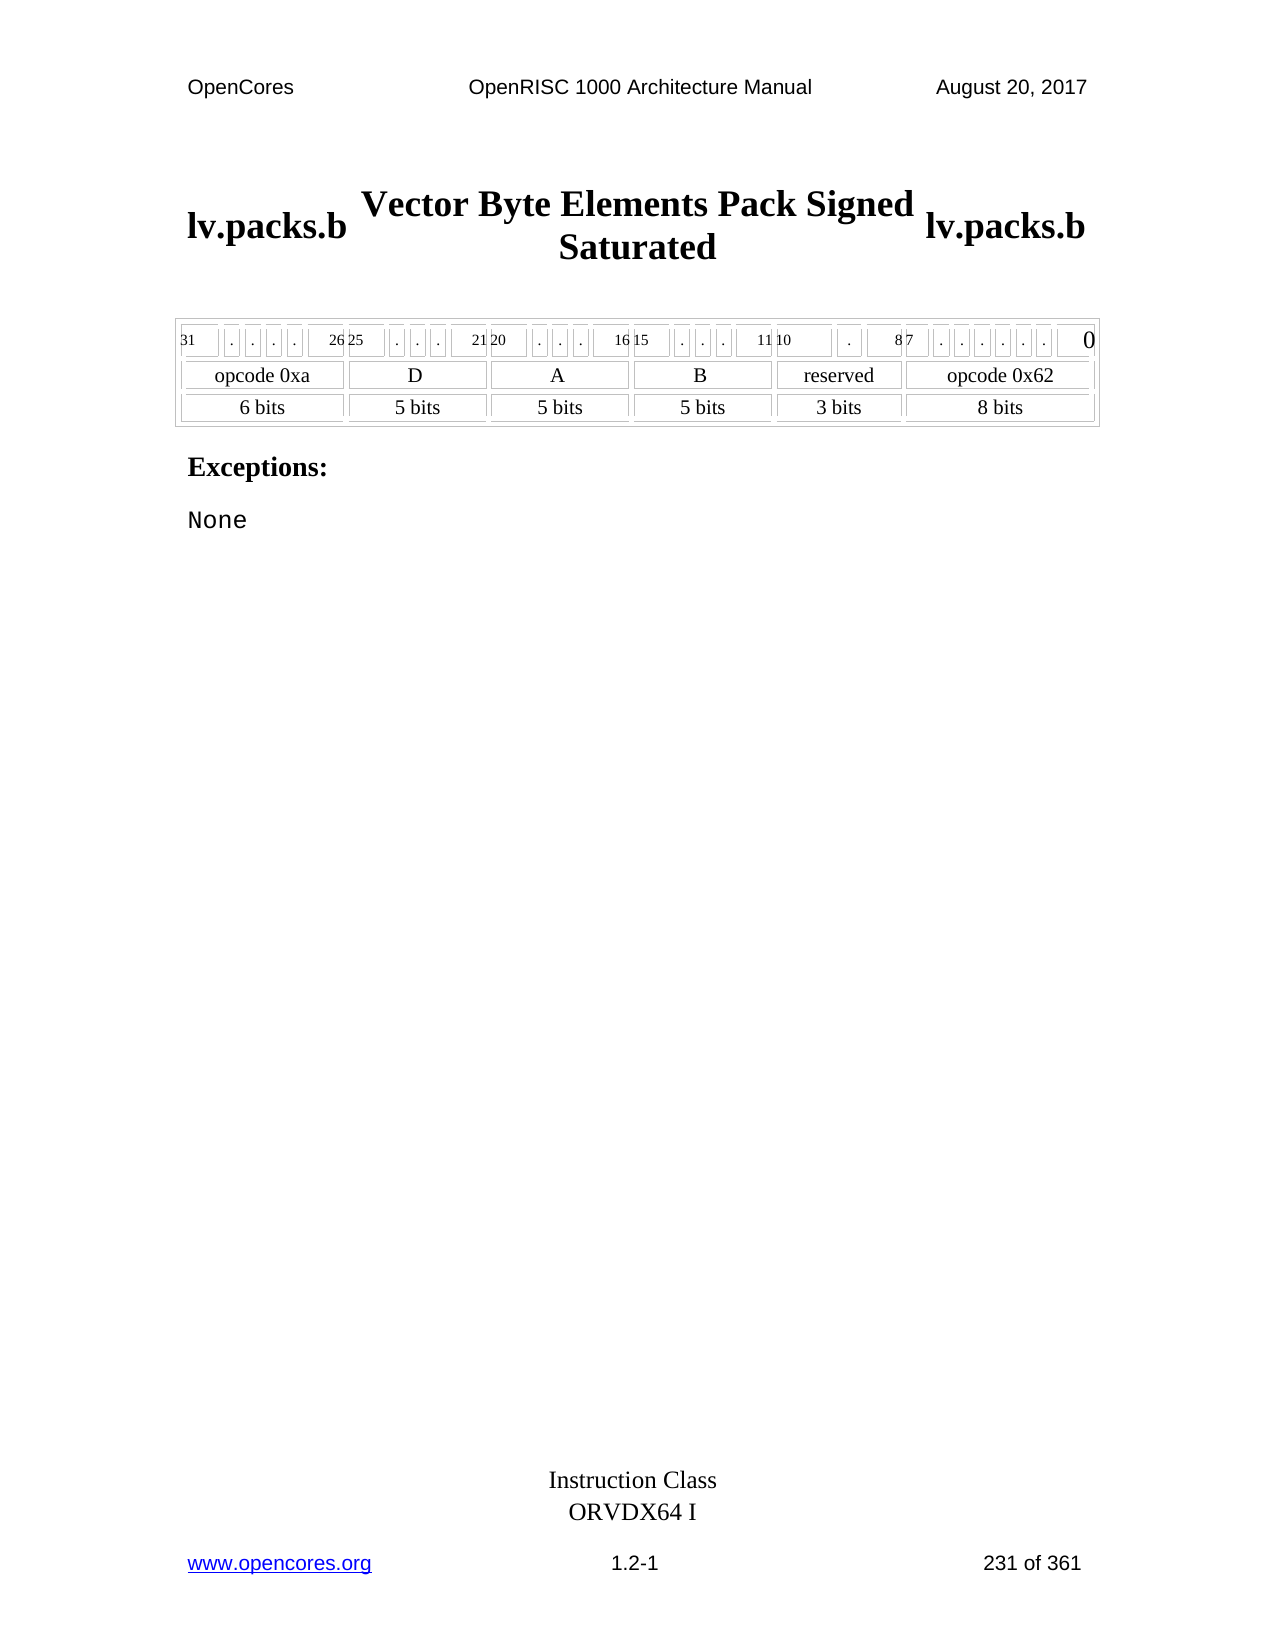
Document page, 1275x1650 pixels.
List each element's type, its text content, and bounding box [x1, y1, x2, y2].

text Exceptions: [187, 450, 1087, 483]
text None [187, 508, 1087, 536]
